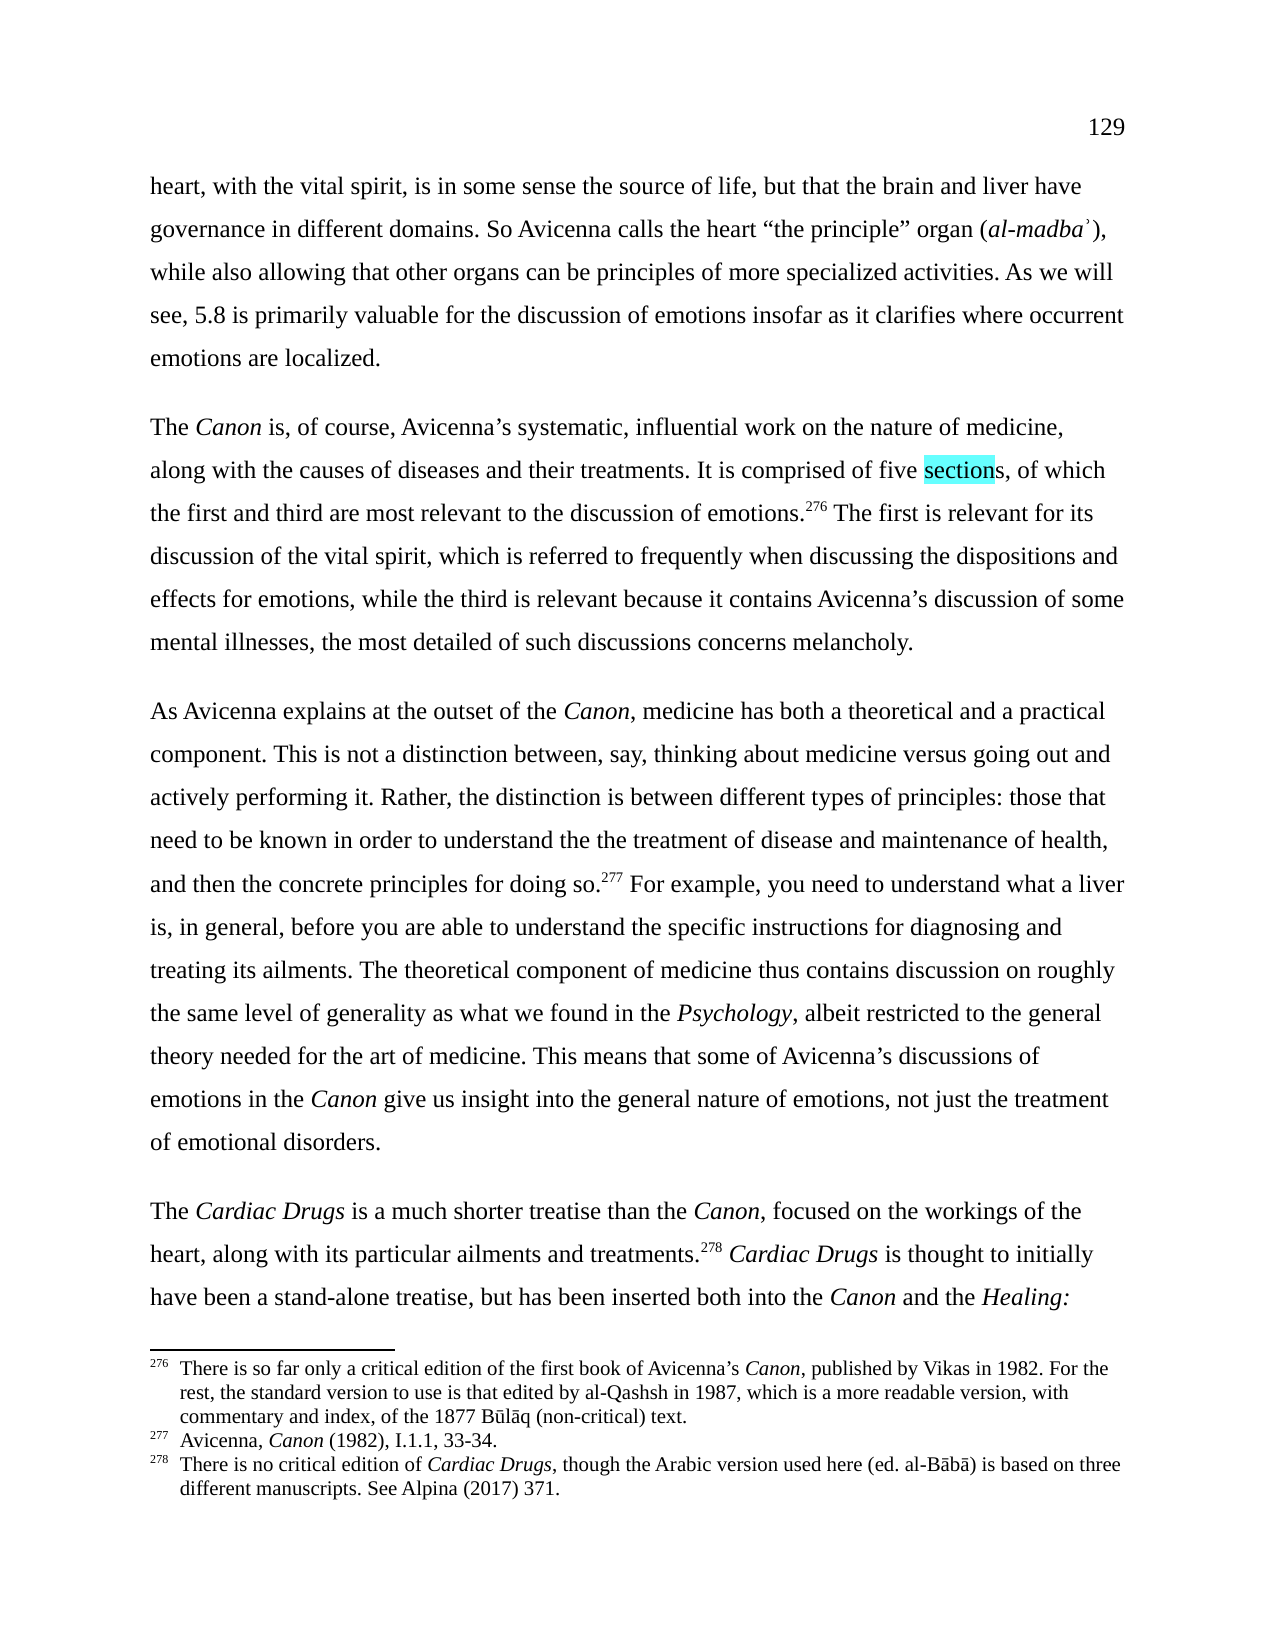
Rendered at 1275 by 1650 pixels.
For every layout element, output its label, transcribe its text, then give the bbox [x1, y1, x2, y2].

text There is no critical edition of Cardiac Drugs, though the Arabic version used here (ed. al-Bābā) is based on three different manuscripts. See Alpina (2017) 371. [150, 1452, 1125, 1500]
text The Cardiac Drugs is a much shorter treatise than the Canon, focused on the workings of the heart, along with its particular ailments and treatments. Cardiac Drugs is thought to initially have been a stand-alone treatise, but has been inserted both into the Canon and the Healing: [150, 1196, 1125, 1311]
text The Canon is, of course, Avicenna’s systematic, influential work on the nature of medicine, along with the causes of diseases and their treatments. It is comprised of five sections, of which the first and third are most relevant to the discussion of emotions. The first is relevant for its discussion of the vital spirit, which is referred to frequently when discussing the dispositions and effects for emotions, while the third is relevant because it contains Avicenna’s discussion of some mental illnesses, the most detailed of such discussions concerns melancholy. [150, 412, 1125, 656]
text heart, with the vital spirit, is in some sense the source of life, but that the brain and liver have governance in different domains. So Avicenna calls the heart “the principle” organ (al-madbaʾ), while also allowing that other organs can be principles of more specialized activities. As we will see, 5.8 is primarily valuable for the discussion of emotions insofar as it clarifies where occurrent emotions are localized. [150, 171, 1125, 372]
text Avicenna, Canon (1982), I.1.1, 33-34. [150, 1428, 1125, 1452]
text As Avicenna explains at the outset of the Canon, medicine has both a theoretical and a practical component. This is not a distinction between, say, thinking about medicine versus going out and actively performing it. Rather, the distinction is between different types of principles: those that need to be known in order to understand the the treatment of disease and maintenance of health, and then the concrete principles for doing so. For example, you need to understand what a liver is, in general, before you are able to understand the specific instructions for diagnosing and treating its ailments. The theoretical component of medicine thus contains discussion on roughly the same level of generality as what we found in the Psychology, albeit restricted to the general theory needed for the art of medicine. This means that some of Avicenna’s discussions of emotions in the Canon give us insight into the general nature of emotions, not just the treatment of emotional disorders. [150, 696, 1125, 1156]
text There is so far only a critical edition of the first book of Avicenna’s Canon, published by Vikas in 1982. For the rest, the standard version to use is that edited by al-Qashsh in 1987, which is a more readable version, with commentary and index, of the 1877 Būlāq (non-critical) text. [150, 1356, 1125, 1428]
